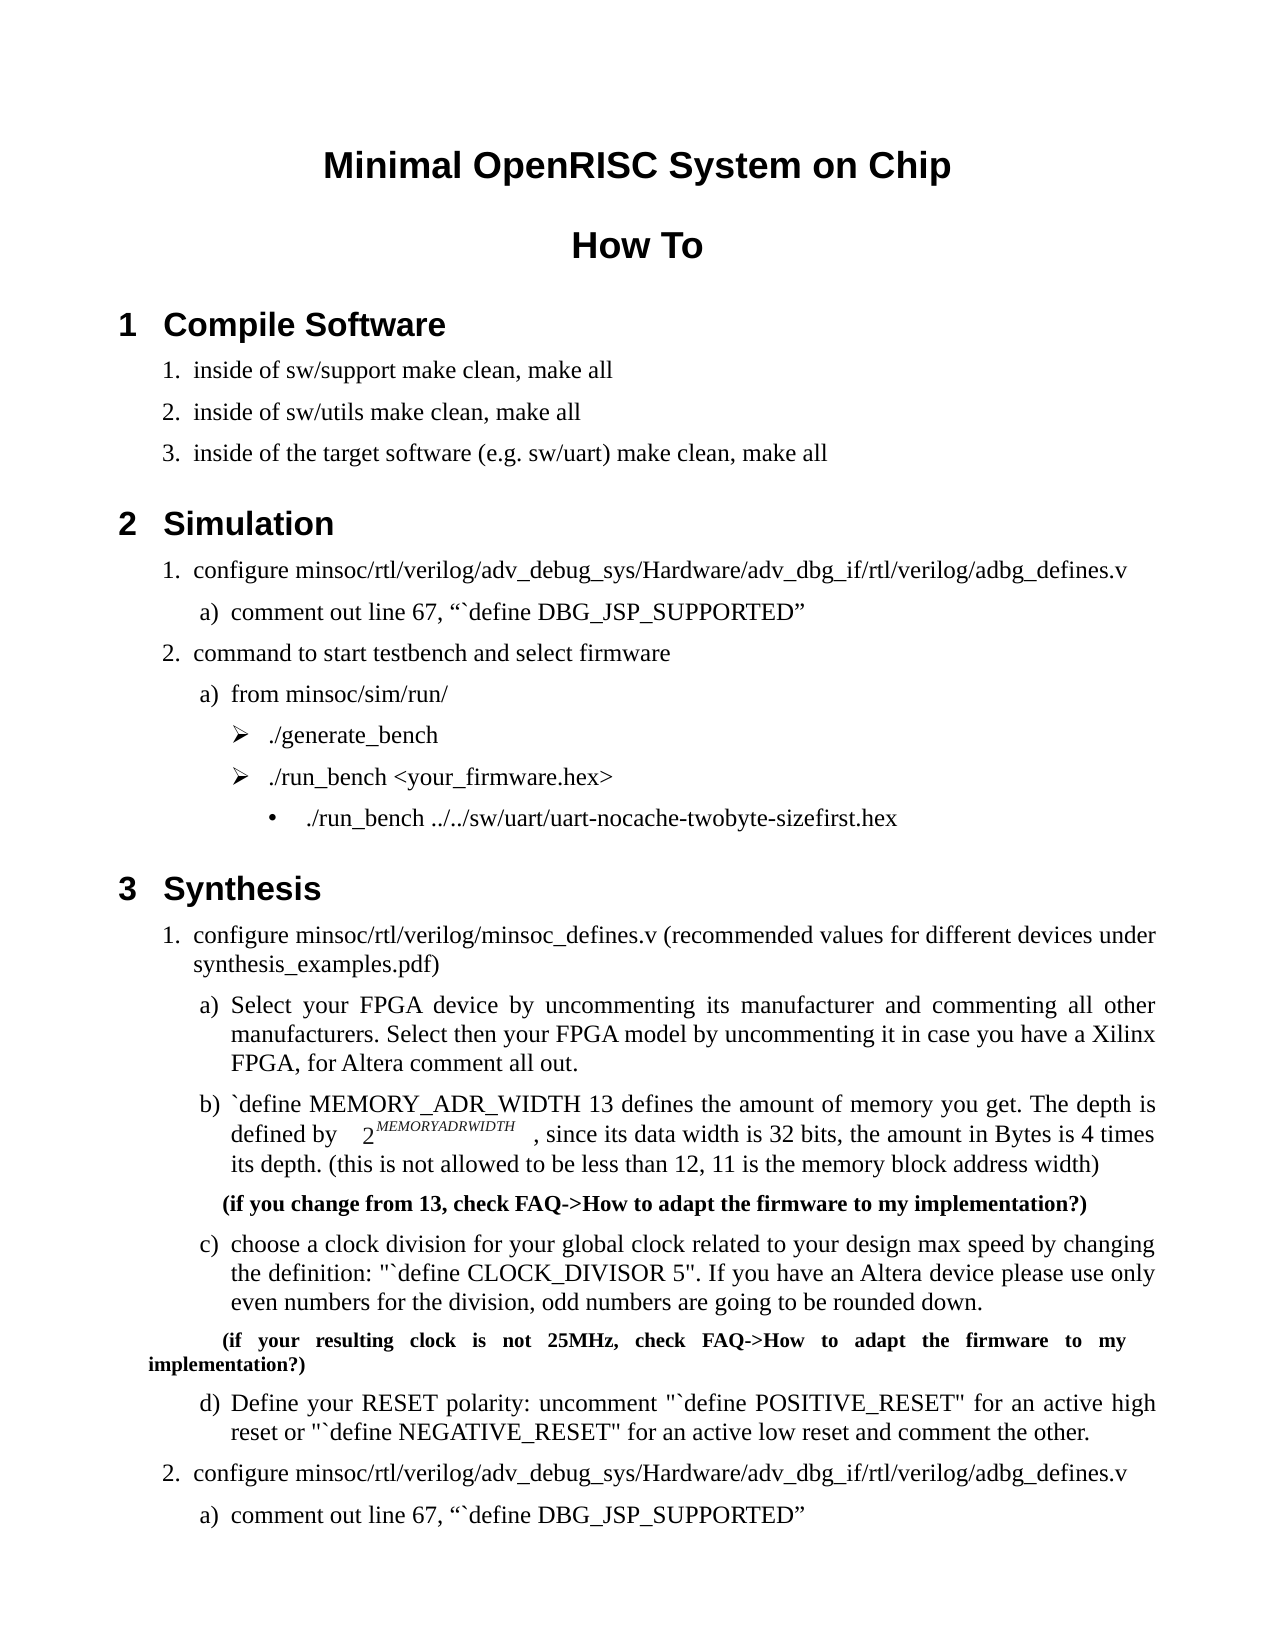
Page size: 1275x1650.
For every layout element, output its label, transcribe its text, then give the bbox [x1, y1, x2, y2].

title Minimal OpenRISC System on Chip [118, 143, 1157, 186]
list Select your FPGA device by uncommenting its manufacturer and commenting all other manufacturers. Select then your FPGA model by uncommenting it in case you have a Xilinx FPGA, for Altera comment all out. [193, 990, 1157, 1077]
list configure minsoc/rtl/verilog/adv_debug_sys/Hardware/adv_dbg_if/rtl/verilog/adbg_defines.v [156, 555, 1157, 584]
text (if your resulting clock is not 25MHz, check FAQ->How to adapt the firmware to my implementation?) [148, 1328, 1127, 1376]
subtitle Synthesis [118, 869, 1157, 908]
list inside of sw/support make clean, make all [156, 356, 1157, 384]
title How To [118, 224, 1157, 267]
list comment out line 67, “`define DBG_JSP_SUPPORTED” [193, 597, 1157, 625]
list inside of sw/utils make clean, make all [156, 397, 1157, 426]
subtitle Compile Software [118, 304, 1157, 343]
list ./generate_bench [231, 720, 1157, 749]
list Define your RESET polarity: uncomment "`define POSITIVE_RESET" for an active high reset or "`define NEGATIVE_RESET" for an active low reset and comment the other. [193, 1388, 1157, 1446]
list comment out line 67, “`define DBG_JSP_SUPPORTED” [193, 1500, 1157, 1528]
list inside of the target software (e.g. sw/uart) make clean, make all [156, 438, 1157, 467]
subtitle Simulation [118, 504, 1157, 543]
list command to start testbench and select firmware [156, 638, 1157, 667]
list configure minsoc/rtl/verilog/minsoc_defines.v (recommended values for different devices under synthesis_examples.pdf) [156, 920, 1157, 978]
list ./run_bench ../../sw/uart/uart-nocache-twobyte-sizefirst.hex [268, 803, 1157, 832]
text (if you change from 13, check FAQ->How to adapt the firmware to my implementation?) [148, 1190, 1127, 1217]
list choose a clock division for your global clock related to your design max speed by changing the definition: "`define CLOCK_DIVISOR 5". If you have an Altera device please use only even numbers for the division, odd numbers are going to be rounded down. [193, 1229, 1157, 1315]
list configure minsoc/rtl/verilog/adv_debug_sys/Hardware/adv_dbg_if/rtl/verilog/adbg_defines.v [156, 1458, 1157, 1487]
list `define MEMORY_ADR_WIDTH 13 defines the amount of memory you get. The depth is defined by , since its data width is 32 bits, the amount in Bytes is 4 times its depth. (this is not allowed to be less than 12, 11 is the memory block address width) [193, 1089, 1157, 1178]
list ./run_bench <your_firmware.hex> [231, 762, 1157, 790]
list from minsoc/sim/run/ [193, 679, 1157, 708]
